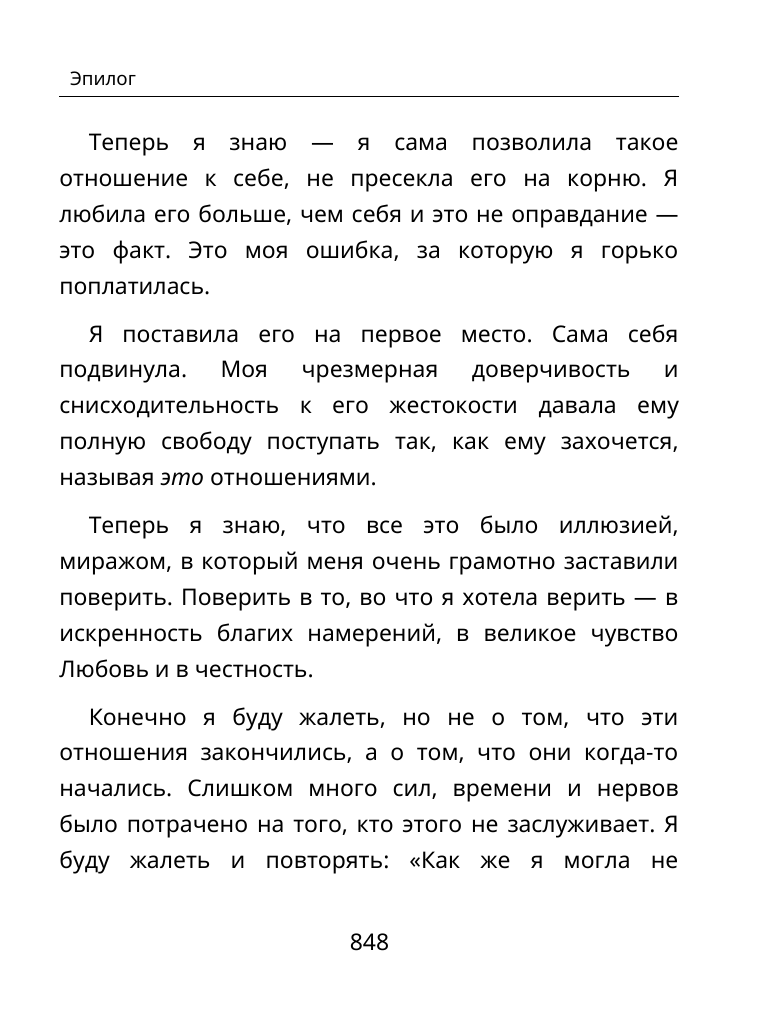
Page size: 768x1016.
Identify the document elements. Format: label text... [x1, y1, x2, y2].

text Теперь я знаю, что все это было иллюзией, миражом, в который меня очень грамотно заставили поверить. Поверить в то, во что я хотела верить — в искренность благих намерений, в великое чувство Любовь и в честность. [59, 509, 679, 684]
text Конечно я буду жалеть, но не о том, что эти отношения закончились, а о том, что они когда-то начались. Слишком много сил, времени и нервов было потрачено на того, кто этого не заслуживает. Я буду жалеть и повторять: «Как же я могла не [59, 700, 679, 875]
text Я поставила его на первое место. Сама себя подвинула. Моя чрезмерная доверчивость и снисходительность к его жестокости давала ему полную свободу поступать так, как ему захочется, называя это отношениями. [59, 317, 679, 492]
text Теперь я знаю — я сама позволила такое отношение к себе, не пресекла его на корню. Я любила его больше, чем себя и это не оправдание — это факт. Это моя ошибка, за которую я горько поплатилась. [59, 126, 679, 301]
